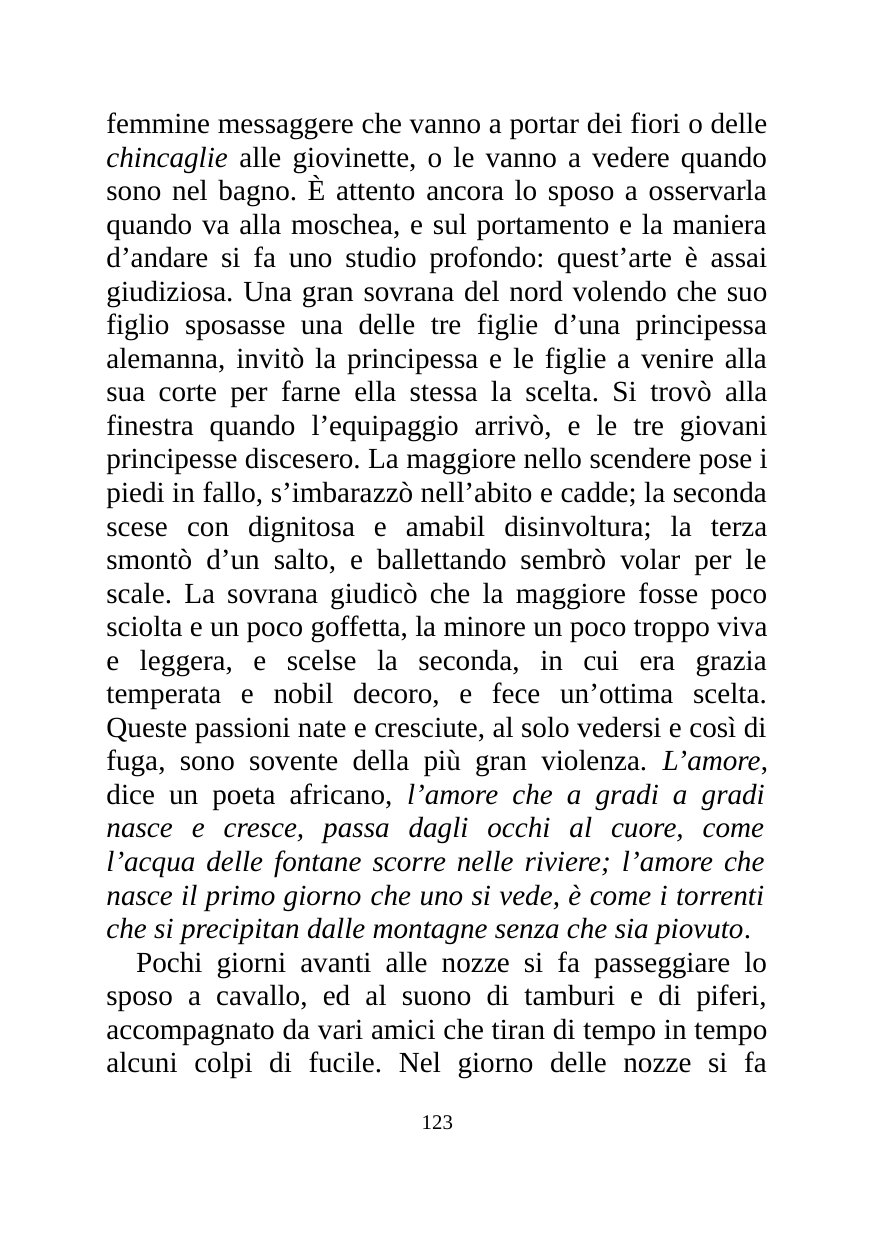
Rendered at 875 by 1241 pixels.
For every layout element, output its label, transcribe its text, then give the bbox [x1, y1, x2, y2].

text Pochi giorni avanti alle nozze si fa passeggiare lo sposo a cavallo, ed al suono di tamburi e di piferi, accompagnato da vari amici che tiran di tempo in tempo alcuni colpi di fucile. Nel giorno delle nozze si fa [106, 945, 768, 1079]
text femmine messaggere che vanno a portar dei fiori o delle chincaglie alle giovinette, o le vanno a vedere quando sono nel bagno. È attento ancora lo sposo a osservarla quando va alla moschea, e sul portamento e la maniera d’andare si fa uno studio profondo: quest’arte è assai giudiziosa. Una gran sovrana del nord volendo che suo figlio sposasse una delle tre figlie d’una principessa alemanna, invitò la principessa e le figlie a venire alla sua corte per farne ella stessa la scelta. Si trovò alla finestra quando l’equipaggio arrivò, e le tre giovani principesse discesero. La maggiore nello scendere pose i piedi in fallo, s’imbarazzò nell’abito e cadde; la seconda scese con dignitosa e amabil disinvoltura; la terza smontò d’un salto, e ballettando sembrò volar per le scale. La sovrana giudicò che la maggiore fosse poco sciolta e un poco goffetta, la minore un poco troppo viva e leggera, e scelse la seconda, in cui era grazia temperata e nobil decoro, e fece un’ottima scelta. Queste passioni nate e cresciute, al solo vedersi e così di fuga, sono sovente della più gran violenza. L’amore, dice un poeta africano, l’amore che a gradi a gradi nasce e cresce, passa dagli occhi al cuore, come l’acqua delle fontane scorre nelle riviere; l’amore che nasce il primo giorno che uno si vede, è come i torrenti che si precipitan dalle montagne senza che sia piovuto. [106, 106, 768, 945]
